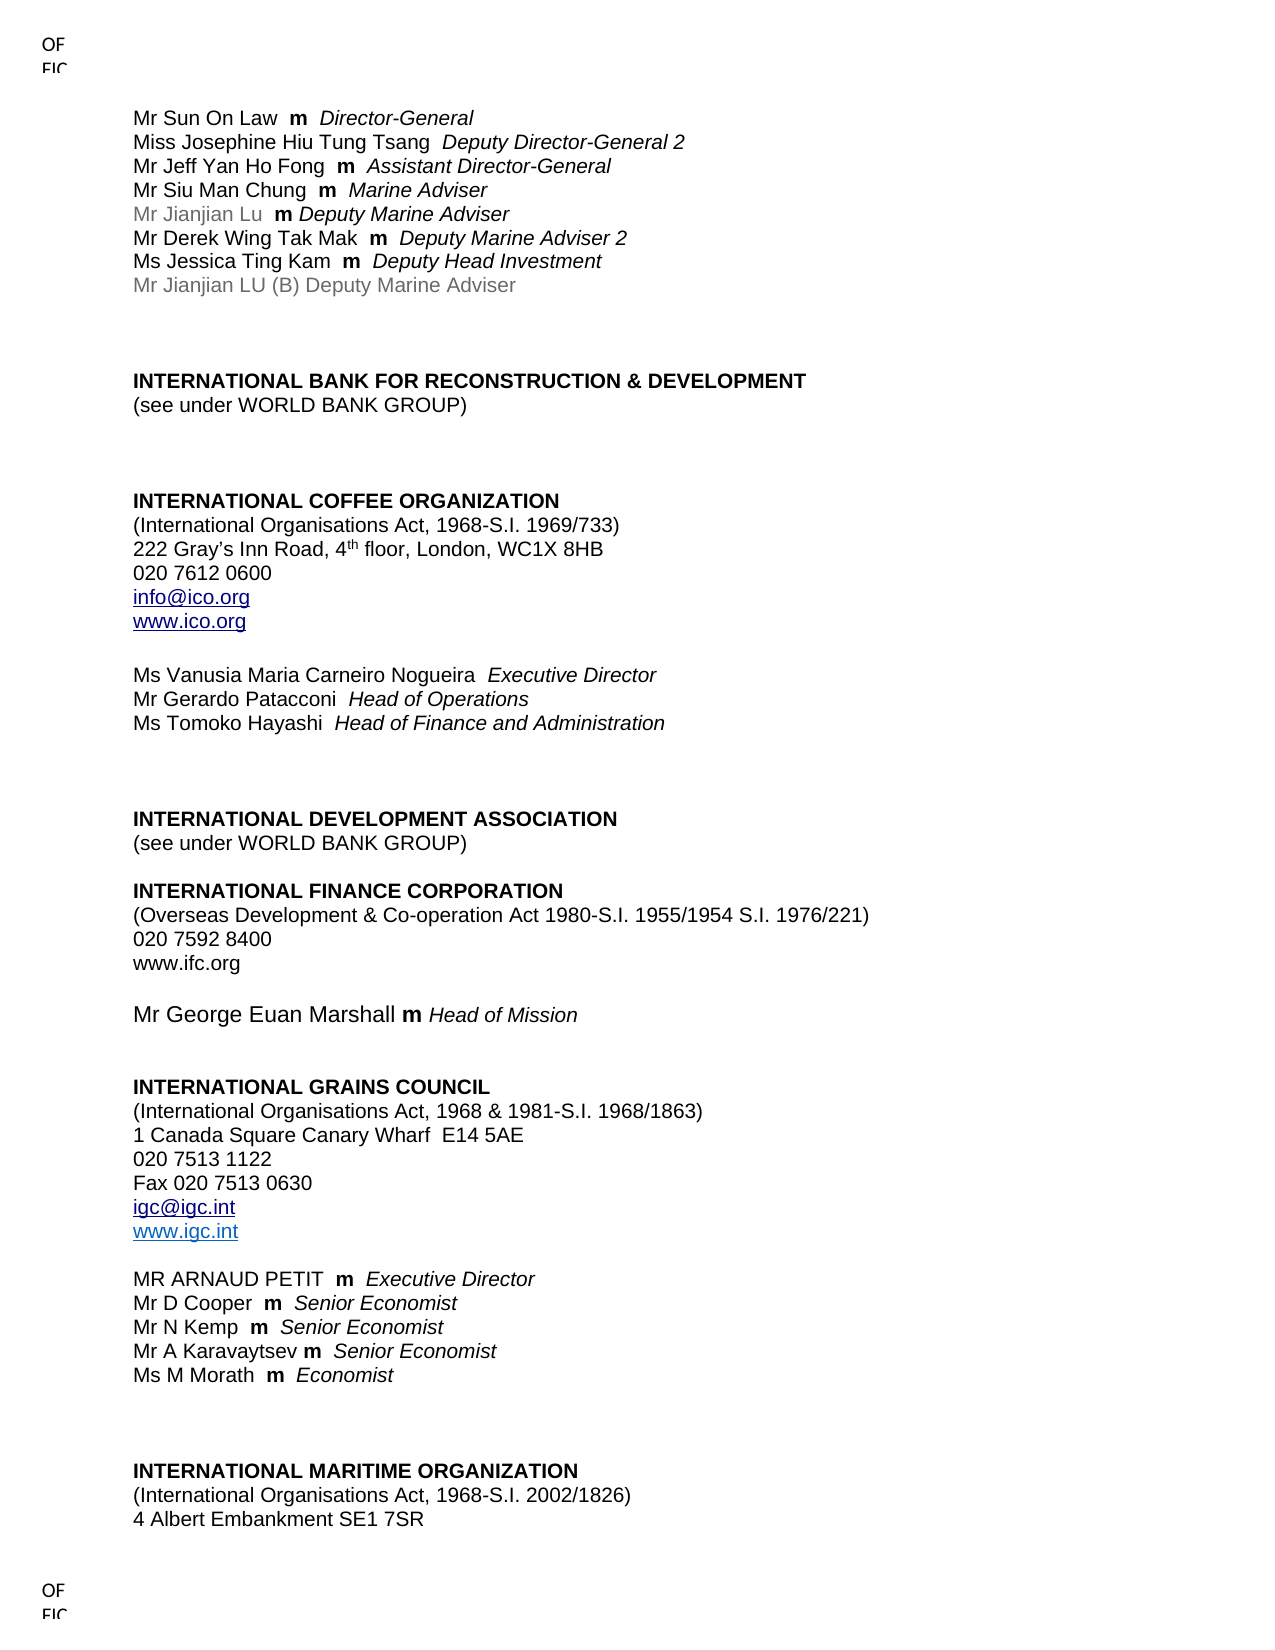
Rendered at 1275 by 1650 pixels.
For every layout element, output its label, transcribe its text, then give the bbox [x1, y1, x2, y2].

text Mr D Cooper m Senior Economist [133, 1291, 1181, 1315]
text Mr Gerardo Patacconi Head of Operations [133, 687, 1181, 711]
text MR ARNAUD PETIT m Executive Director [133, 1267, 1181, 1291]
text Mr Sun On Law m Director-General Miss Josephine Hiu Tung Tsang Deputy Director-General 2 Mr Jeff Yan Ho Fong m Assistant Director-General Mr Siu Man Chung m Marine Adviser [133, 106, 1181, 201]
text www.igc.int [133, 1219, 1181, 1243]
text igc@igc.int [133, 1195, 1181, 1219]
subtitle INTERNATIONAL FINANCE CORPORATION [133, 879, 1181, 903]
text INTERNATIONAL BANK FOR RECONSTRUCTION & DEVELOPMENT [133, 369, 1181, 393]
text (see under WORLD BANK GROUP) [133, 393, 1181, 417]
text INTERNATIONAL DEVELOPMENT ASSOCIATION [133, 807, 1181, 831]
text Mr N Kemp m Senior Economist [133, 1315, 1181, 1339]
text 020 7612 0600 [133, 561, 1181, 585]
text (International Organisations Act, 1968-S.I. 1969/733) [133, 513, 1181, 537]
text 1 Canada Square Canary Wharf E14 5AE [133, 1123, 1181, 1147]
text Mr George Euan Marshall m Head of Mission [133, 1001, 1181, 1027]
text Ms M Morath m Economist [133, 1363, 1181, 1387]
text INTERNATIONAL MARITIME ORGANIZATION [133, 1458, 1181, 1482]
text Ms Vanusia Maria Carneiro Nogueira Executive Director [133, 663, 1181, 687]
text (International Organisations Act, 1968-S.I. 2002/1826) [133, 1482, 1181, 1506]
text (International Organisations Act, 1968 & 1981-S.I. 1968/1863) [133, 1099, 1181, 1123]
text www.ico.org [133, 609, 1181, 633]
text www.ifc.org [133, 951, 1181, 974]
text INTERNATIONAL GRAINS COUNCIL [133, 1075, 1181, 1099]
text (Overseas Development & Co-operation Act 1980-S.I. 1955/1954 S.I. 1976/221) [133, 903, 1181, 927]
text (see under WORLD BANK GROUP) [133, 831, 1181, 855]
text INTERNATIONAL COFFEE ORGANIZATION [133, 489, 1181, 513]
text 222 Gray’s Inn Road, 4th floor, London, WC1X 8HB [133, 537, 1181, 561]
text Mr Jianjian Lu m Deputy Marine Adviser Mr Derek Wing Tak Mak m Deputy Marine Adviser 2 Ms Jessica Ting Kam m Deputy Head Investment [133, 201, 1181, 273]
text Ms Tomoko Hayashi Head of Finance and Administration [133, 711, 1181, 735]
text Mr Jianjian LU (B) Deputy Marine Adviser [133, 273, 1181, 297]
text 020 7592 8400 [133, 927, 1181, 951]
text 020 7513 1122 [133, 1147, 1181, 1171]
text info@ico.org [133, 585, 1181, 609]
text Mr A Karavaytsev m Senior Economist [133, 1339, 1181, 1363]
text Fax 020 7513 0630 [133, 1171, 1181, 1195]
text 4 Albert Embankment SE1 7SR [133, 1506, 1181, 1530]
